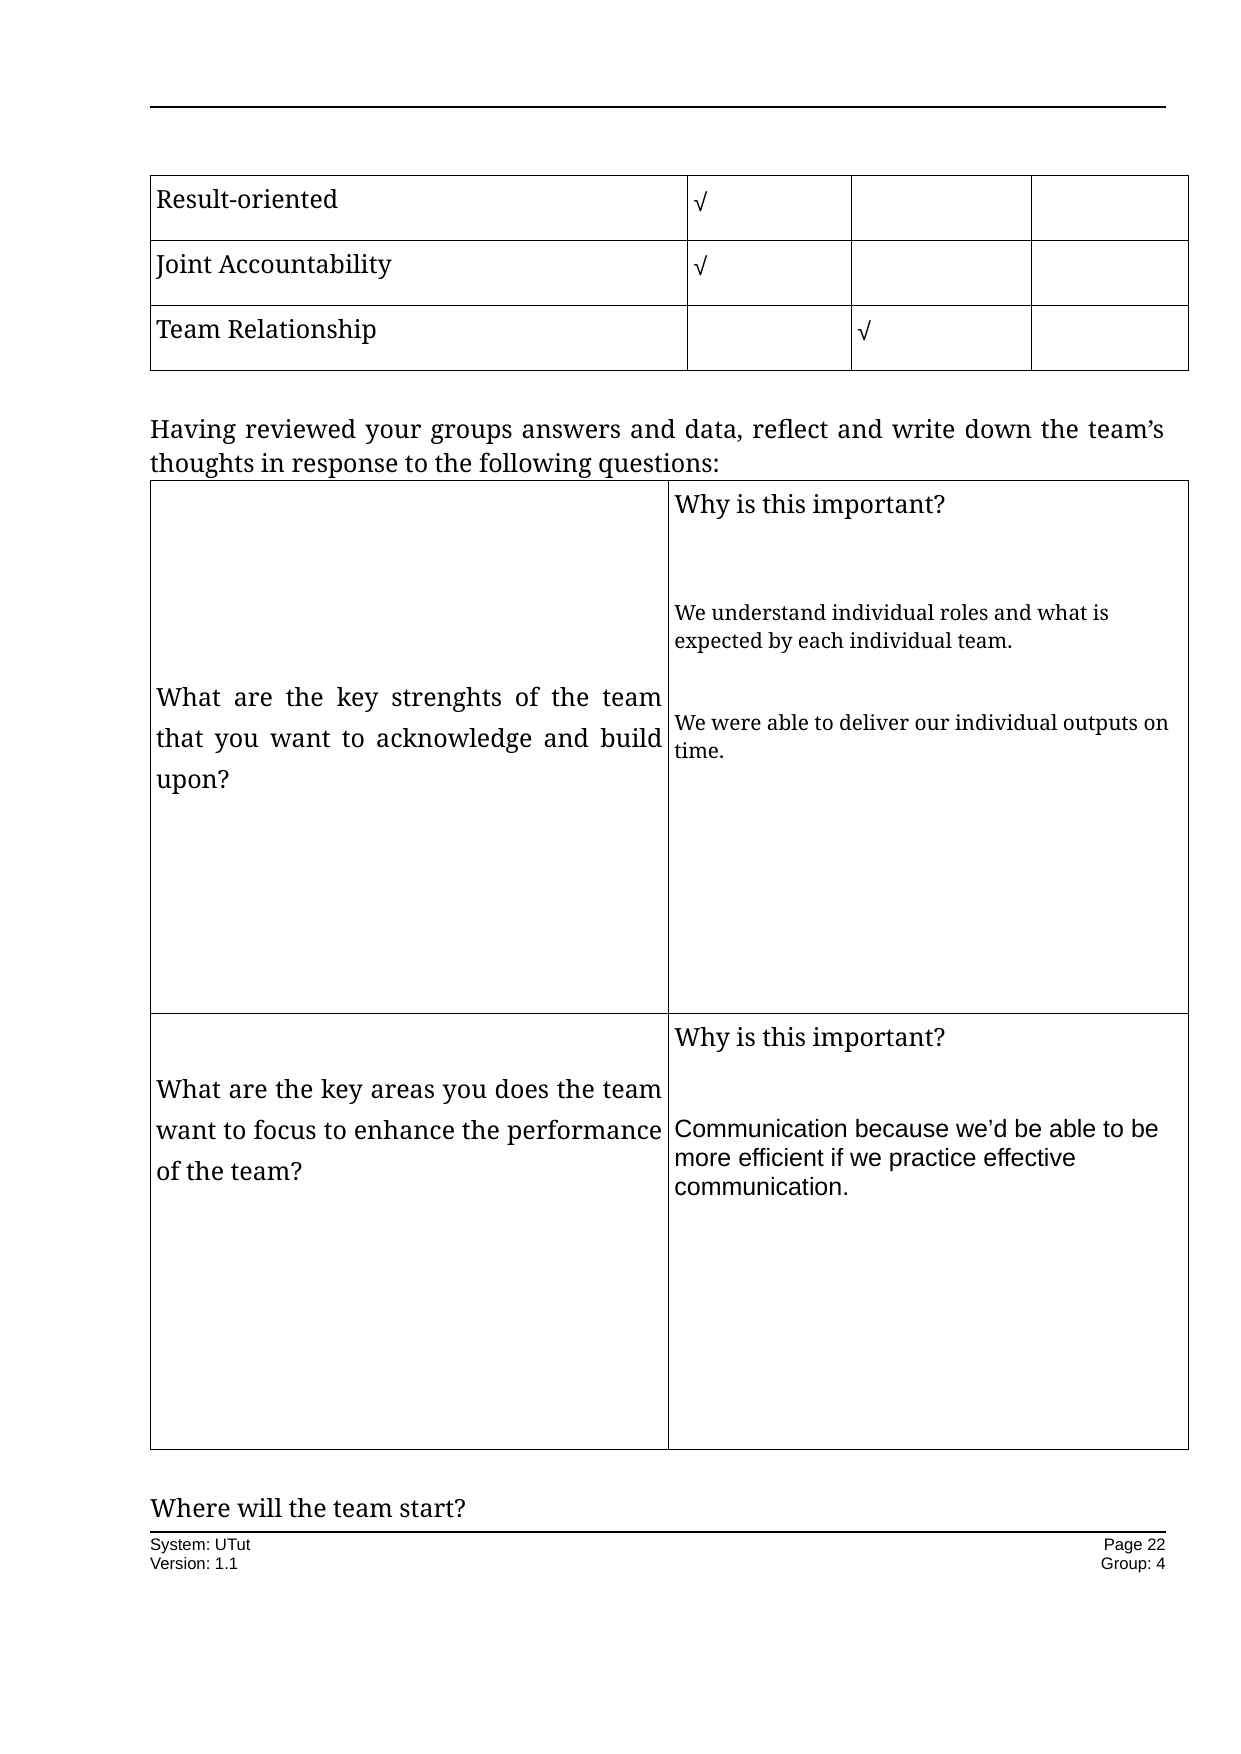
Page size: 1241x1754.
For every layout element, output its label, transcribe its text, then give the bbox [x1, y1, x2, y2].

table_cell [1032, 176, 1188, 240]
table_cell [1032, 241, 1188, 305]
table_header What are the key strenghts of the team that you want to acknowledge and build upon? [151, 481, 668, 1013]
table_cell √ [688, 176, 851, 240]
table_cell √ [688, 241, 851, 305]
table_cell Joint Accountability [151, 241, 687, 305]
table_cell [852, 241, 1031, 305]
table_cell Result-oriented [151, 176, 687, 240]
table_cell Why is this important? Communication because we’d be able to be more efficient if we practice effective communication. [669, 1014, 1188, 1449]
table_cell What are the key areas you does the team want to focus to enhance the performance of the team? [151, 1014, 668, 1449]
table_cell [688, 306, 851, 369]
table_cell [852, 176, 1031, 240]
table_header Why is this important? We understand individual roles and what is expected by each individual team. We were able to deliver our individual outputs on time. [669, 481, 1188, 1013]
text Where will the team start? [150, 1491, 1166, 1525]
table_cell Team Relationship [151, 306, 687, 369]
text Having reviewed your groups answers and data, reflect and write down the team’s thoughts in response to the following questions: [150, 412, 1166, 480]
table_cell √ [852, 306, 1031, 369]
table_cell [1032, 306, 1188, 369]
